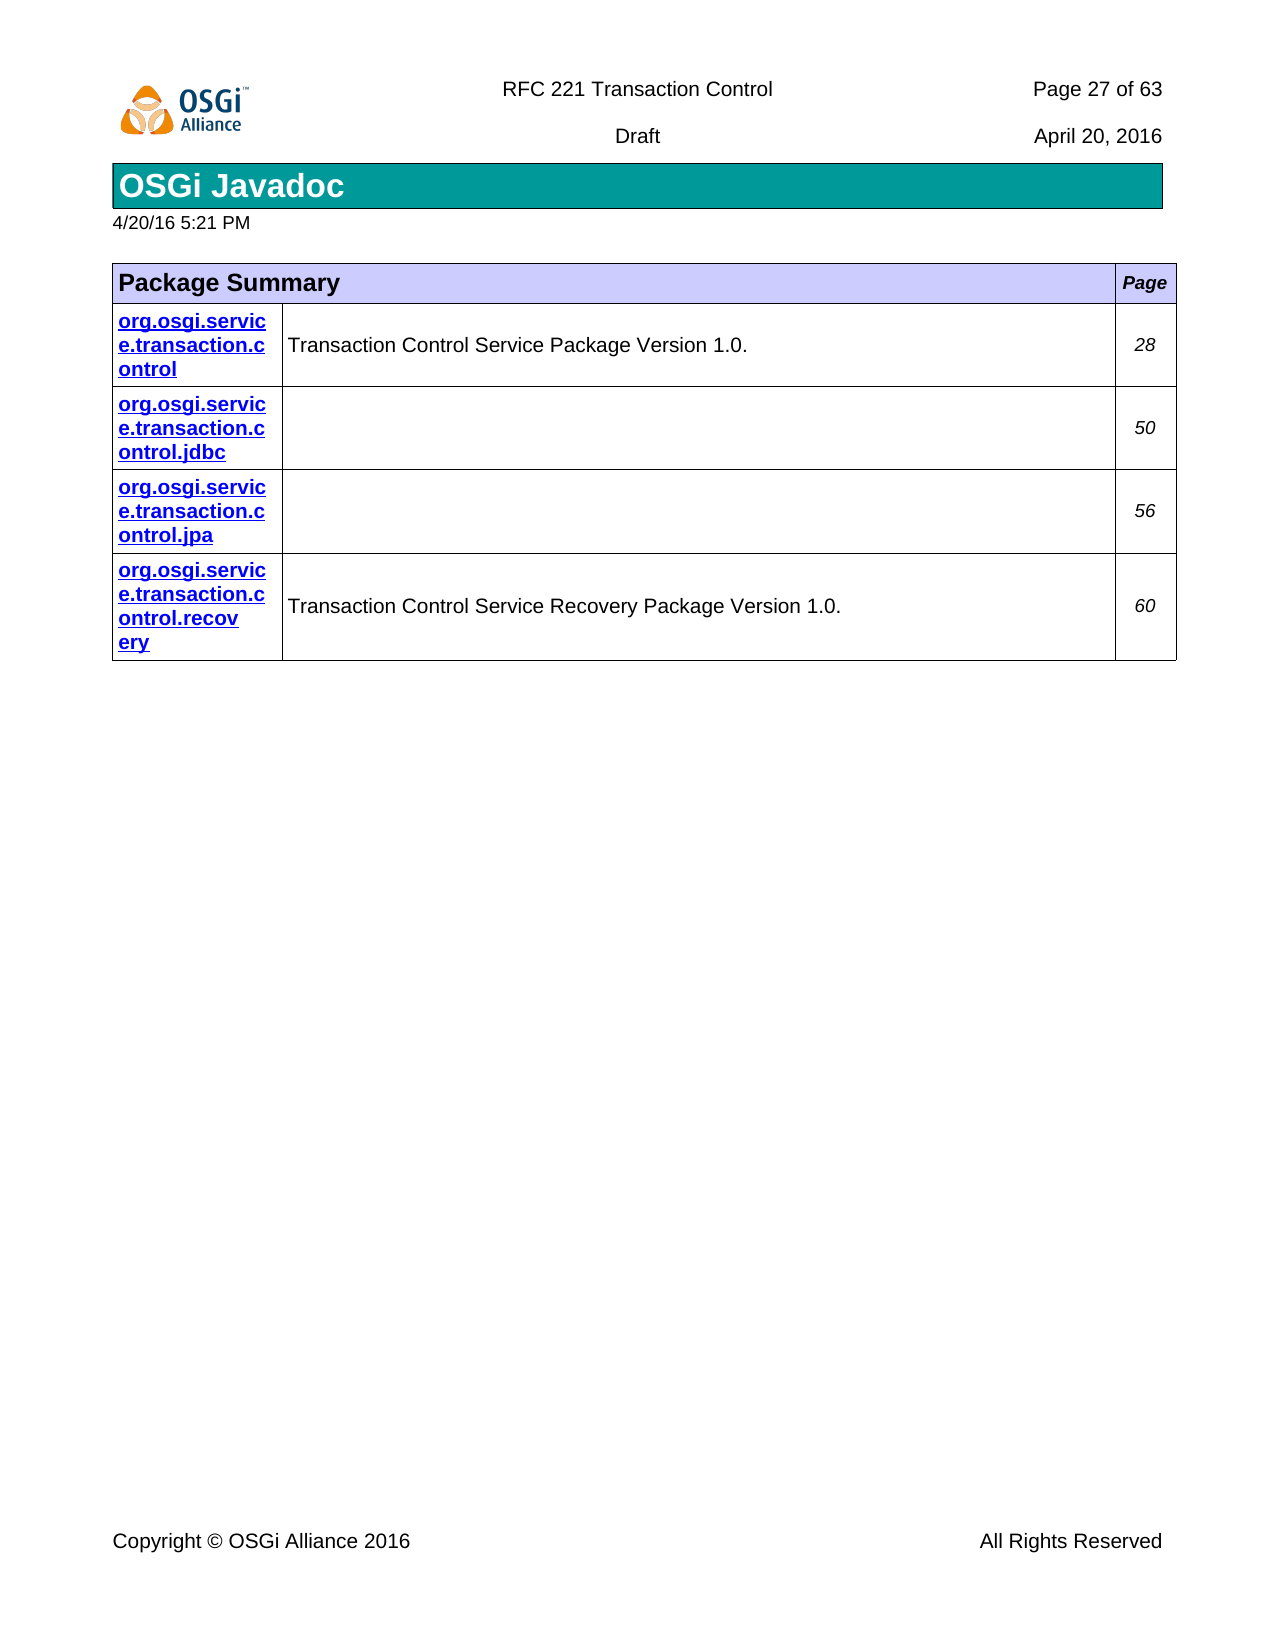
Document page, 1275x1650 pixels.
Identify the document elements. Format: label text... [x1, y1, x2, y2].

table_cell org.osgi.service.transaction.control.recov ery [113, 554, 282, 659]
table_cell org.osgi.service.transaction.control.jpa [113, 470, 282, 552]
table_cell 54 [1116, 470, 1176, 552]
picture [113, 78, 257, 142]
table_cell org.osgi.service.transaction.control [113, 304, 282, 386]
table_cell Transaction Control Service Recovery Package Version 1.0. [283, 554, 1115, 659]
table_cell [283, 470, 1115, 552]
table_cell 48 [1116, 387, 1176, 469]
table_cell 28 [1116, 304, 1176, 386]
table_cell [283, 387, 1115, 469]
table_cell 58 [1116, 554, 1176, 659]
table_header Package Summary [113, 264, 1115, 303]
text 4/20/16 5:21 PM [112, 212, 1162, 233]
table_header Page [1116, 264, 1176, 303]
subtitle OSGi Javadoc [114, 164, 1162, 208]
table_cell org.osgi.service.transaction.control.jdbc [113, 387, 282, 469]
table_cell Transaction Control Service Package Version 1.0. [283, 304, 1115, 386]
